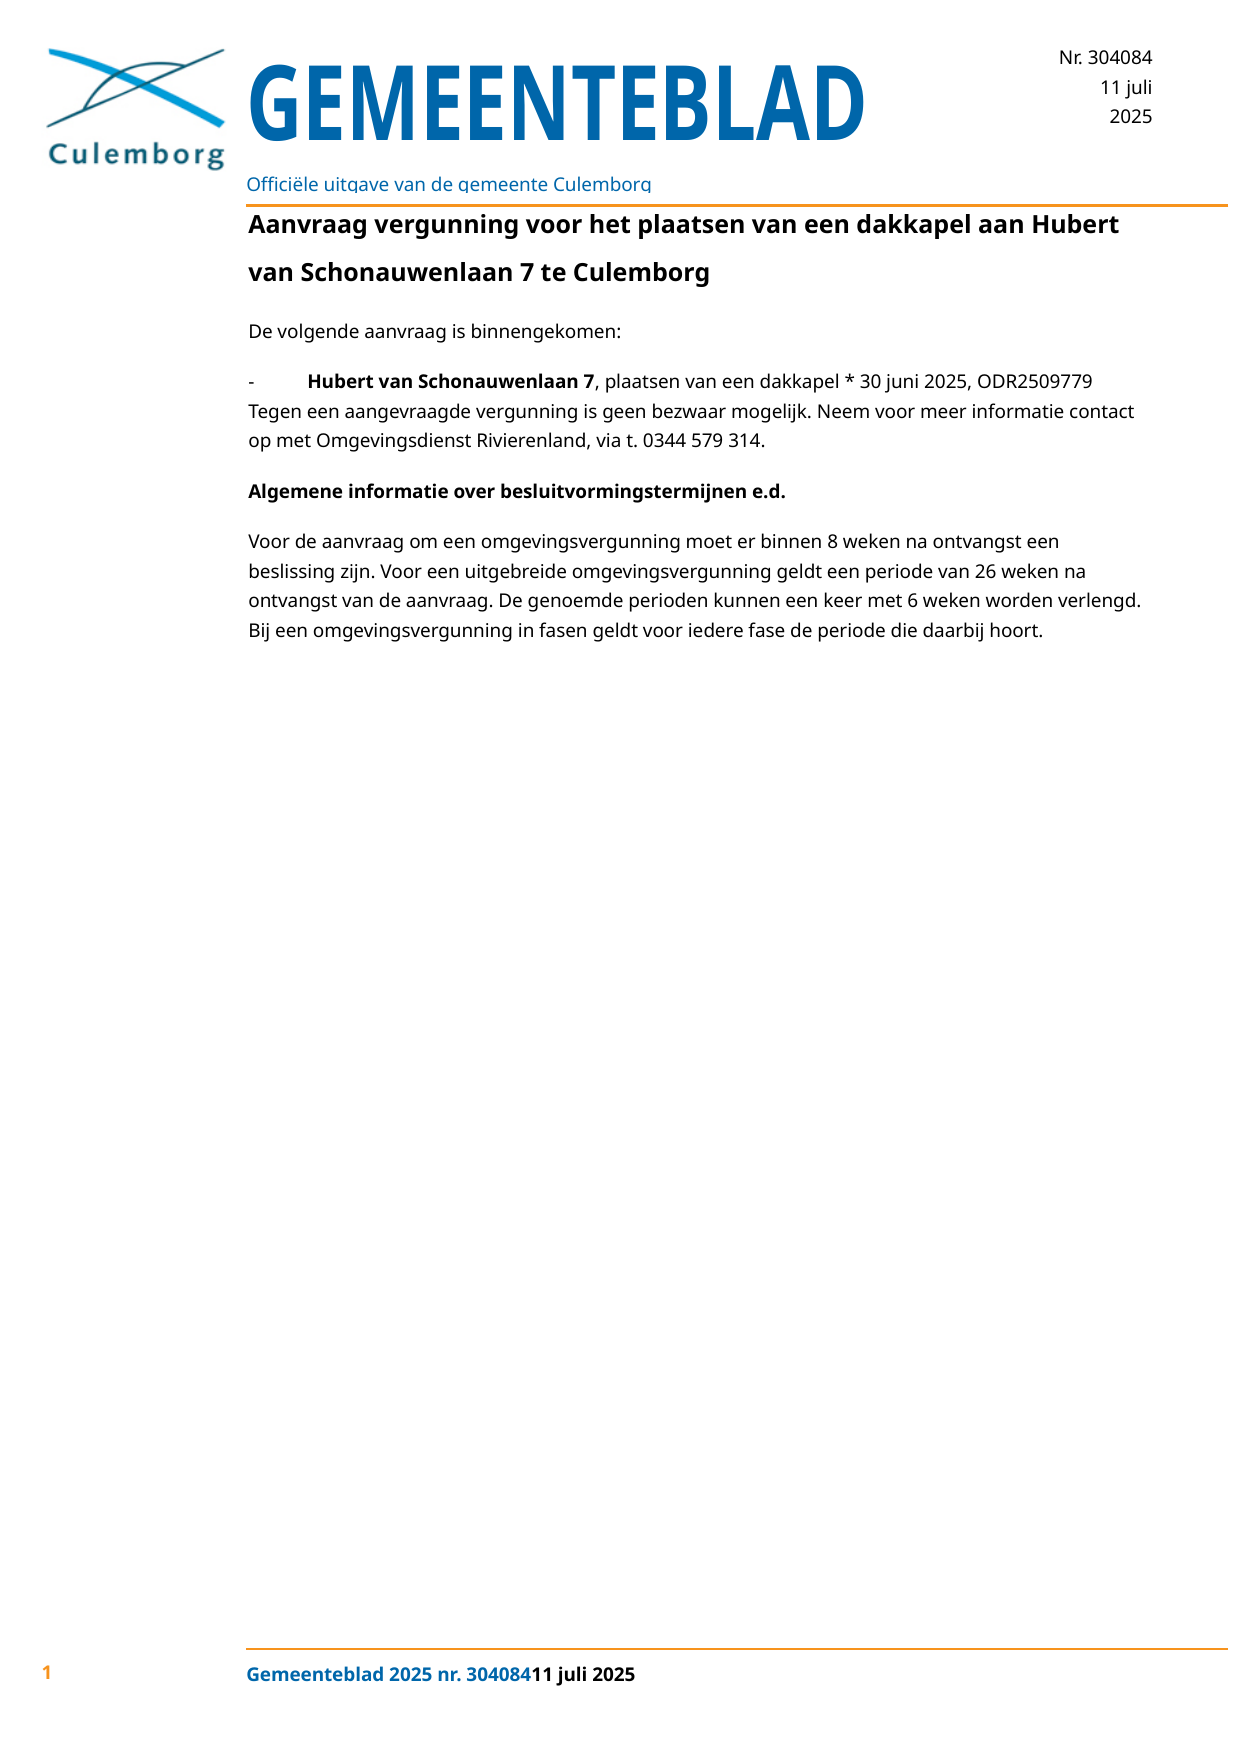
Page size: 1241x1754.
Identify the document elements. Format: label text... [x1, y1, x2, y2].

text Voor de aanvraag om een omgevingsvergunning moet er binnen 8 weken na ontvangst een beslissing zijn. Voor een uitgebreide omgevingsvergunning geldt een periode van 26 weken na ontvangst van de aanvraag. De genoemde perioden kunnen een keer met 6 weken worden verlengd. Bij een omgevingsvergunning in fasen geldt voor iedere fase de periode die daarbij hoort. [248, 528, 1152, 643]
list Hubert van Schonauwenlaan 7, plaatsen van een dakkapel * 30 juni 2025, ODR2509779 [248, 368, 1152, 394]
text Aanvraag vergunning voor het plaatsen van een dakkapel aan Hubert van Schonauwenlaan 7 te Culemborg [248, 207, 1152, 288]
picture [41, 47, 231, 172]
text De volgende aanvraag is binnengekomen: [248, 318, 1152, 344]
text Tegen een aangevraagde vergunning is geen bezwaar mogelijk. Neem voor meer informatie contact op met Omgevingsdienst Rivierenland, via t. 0344 579 314. [248, 398, 1152, 453]
text Algemene informatie over besluitvormingstermijnen e.d. [248, 478, 1152, 504]
